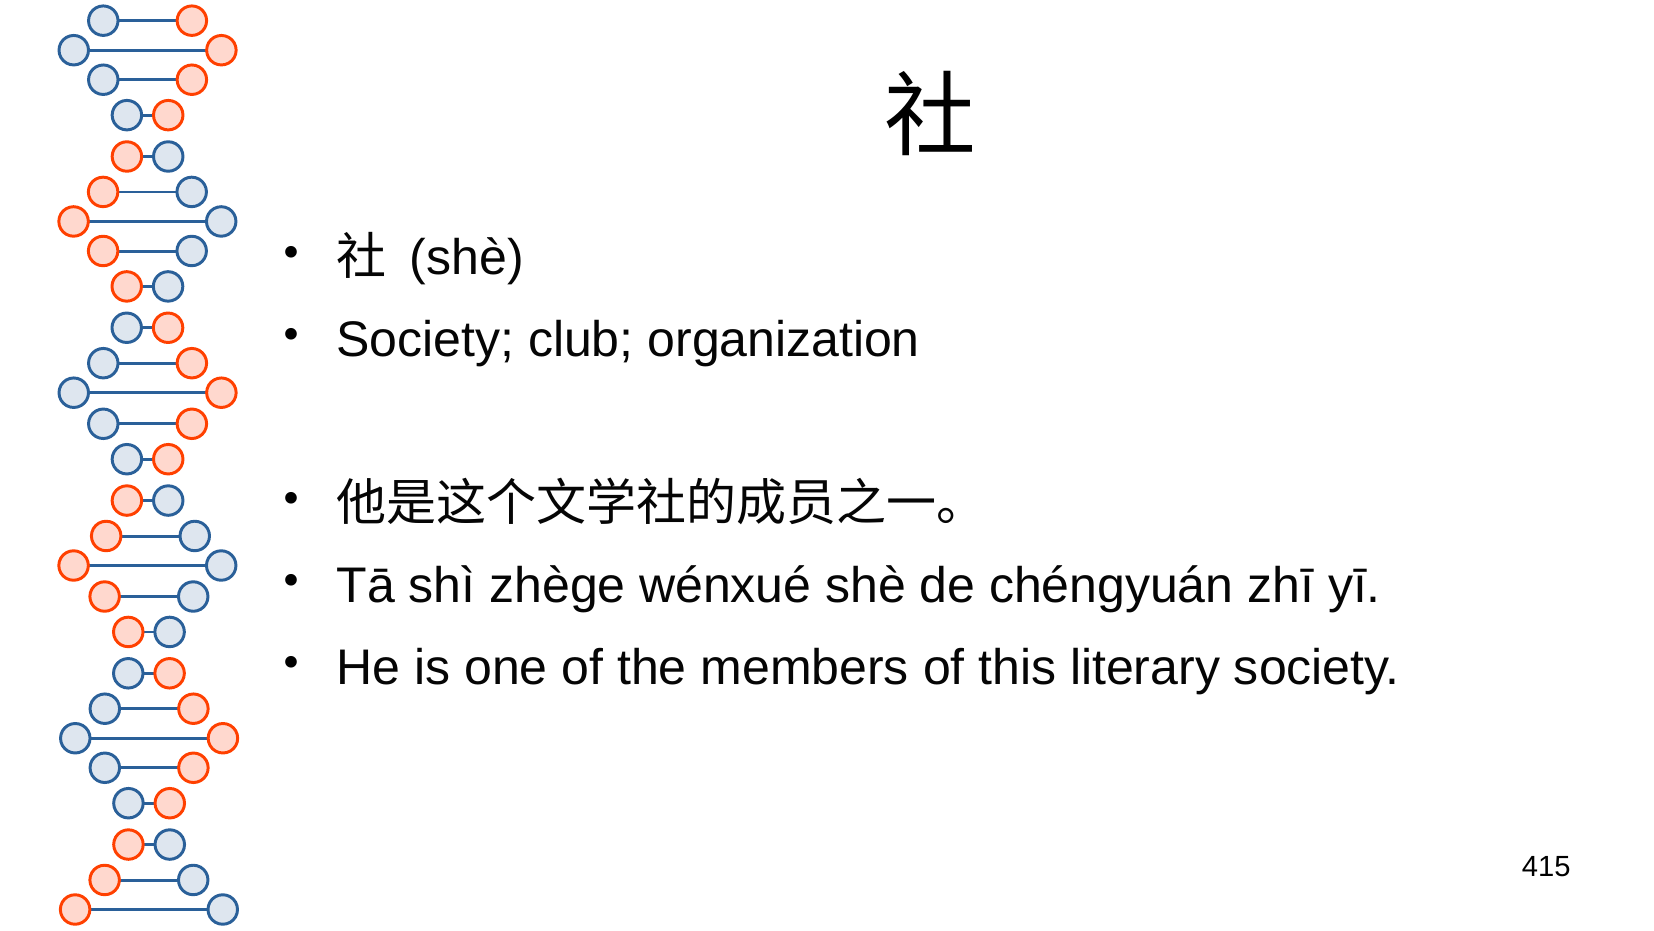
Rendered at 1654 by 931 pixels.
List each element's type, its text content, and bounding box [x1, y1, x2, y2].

list 社 (shè) Society; club; organization 他是这个文学社的成员之一。 Tā shì zhège wénxué shè de chéngyuán zhī yī. He is one of the members of this literary society. [265, 224, 1595, 764]
title 社 [265, 35, 1595, 189]
